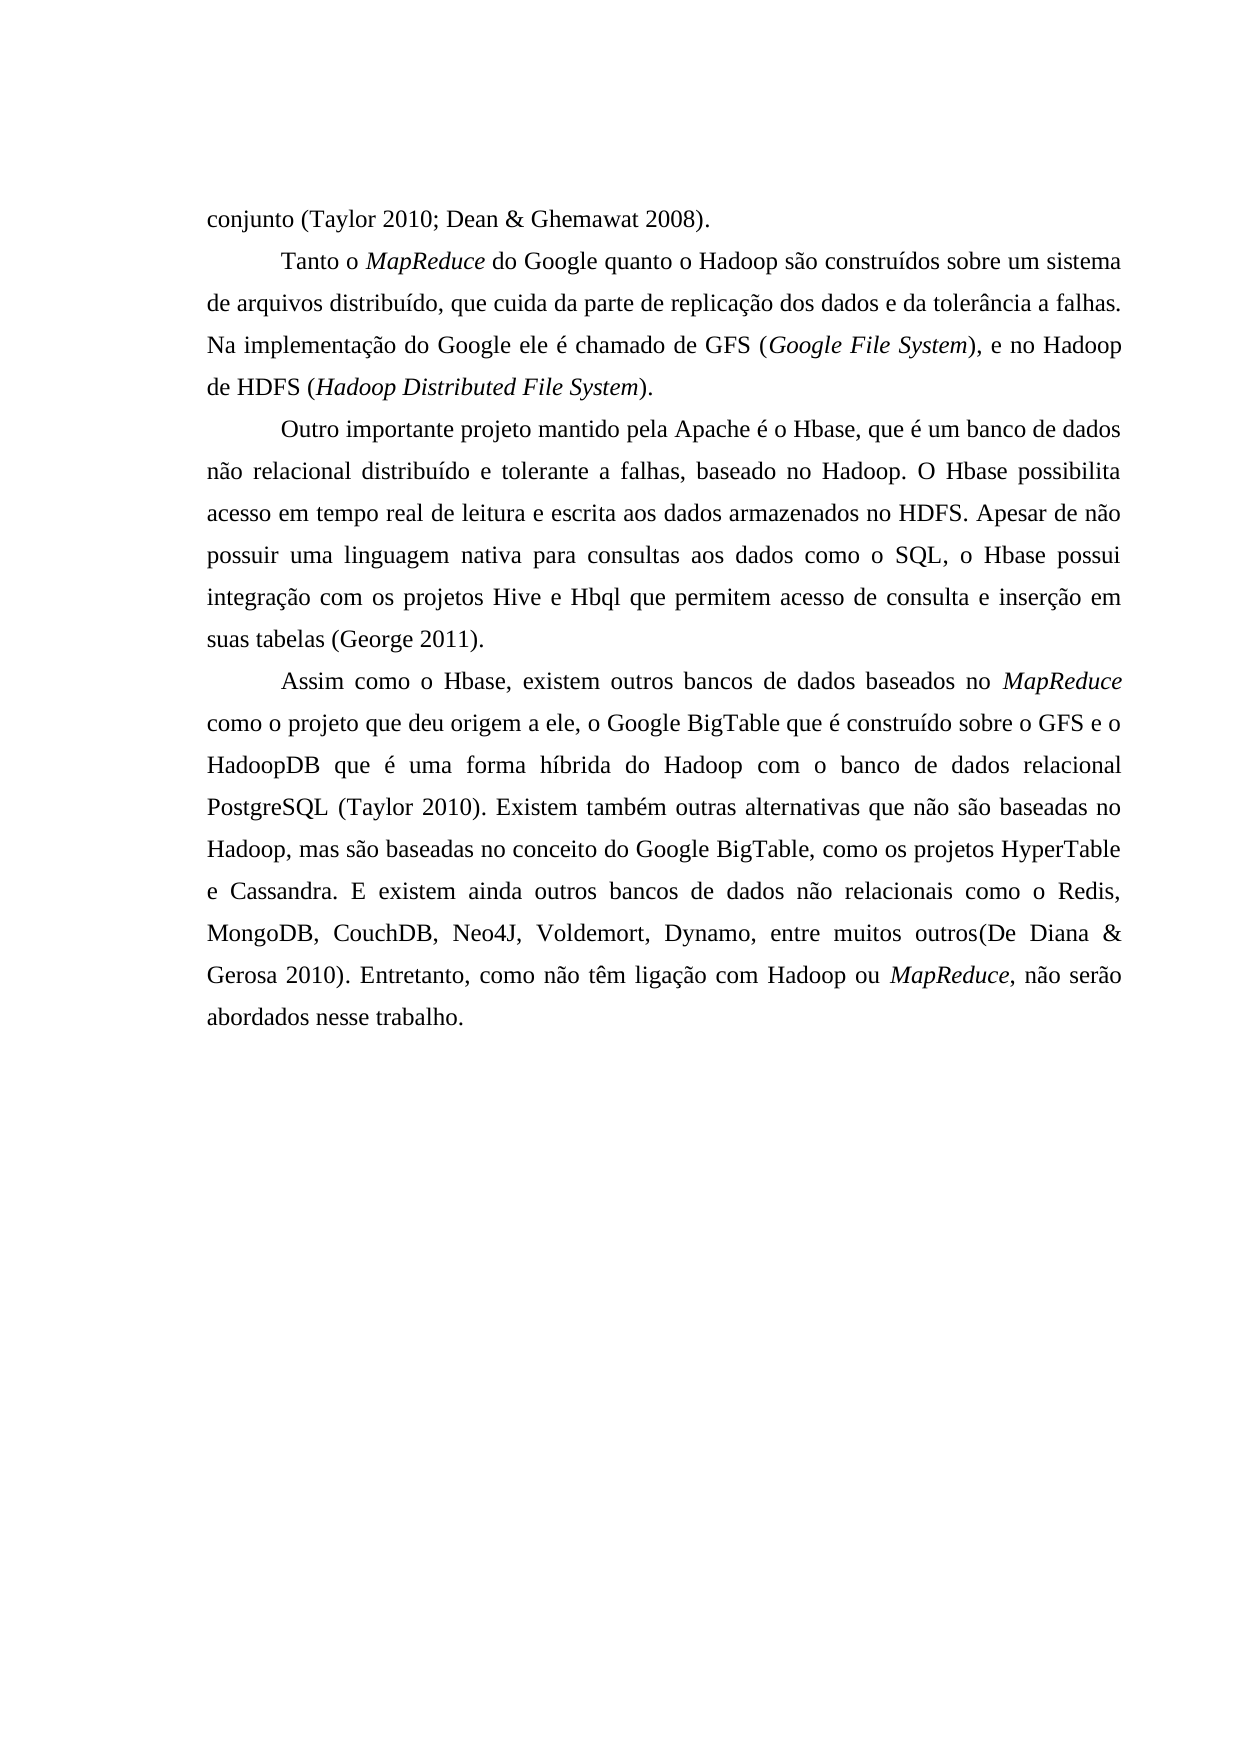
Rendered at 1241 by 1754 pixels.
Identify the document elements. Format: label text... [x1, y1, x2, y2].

text Tanto o MapReduce do Google quanto o Hadoop são construídos sobre um sistema de arquivos distribuído, que cuida da parte de replicação dos dados e da tolerância a falhas. Na implementação do Google ele é chamado de GFS (Google File System), e no Hadoop de HDFS (Hadoop Distributed File System). [207, 247, 1122, 401]
text Outro importante projeto mantido pela Apache é o Hbase, que é um banco de dados não relacional distribuído e tolerante a falhas, baseado no Hadoop. O Hbase possibilita acesso em tempo real de leitura e escrita aos dados armazenados no HDFS. Apesar de não possuir uma linguagem nativa para consultas aos dados como o SQL, o Hbase possui integração com os projetos Hive e Hbql que permitem acesso de consulta e inserção em suas tabelas (George 2011)⁠. [207, 415, 1122, 653]
text Assim como o Hbase, existem outros bancos de dados baseados no MapReduce como o projeto que deu origem a ele, o Google BigTable que é construído sobre o GFS e o HadoopDB que é uma forma híbrida do Hadoop com o banco de dados relacional PostgreSQL (Taylor 2010)⁠. Existem também outras alternativas que não são baseadas no Hadoop, mas são baseadas no conceito do Google BigTable, como os projetos HyperTable e Cassandra. E existem ainda outros bancos de dados não relacionais como o Redis, MongoDB, CouchDB, Neo4J, Voldemort, Dynamo, entre muitos outros(De Diana & Gerosa 2010)⁠. Entretanto, como não têm ligação com Hadoop ou MapReduce, não serão abordados nesse trabalho. [207, 667, 1122, 1031]
text conjunto (Taylor 2010; Dean & Ghemawat 2008)⁠. [207, 205, 1122, 233]
